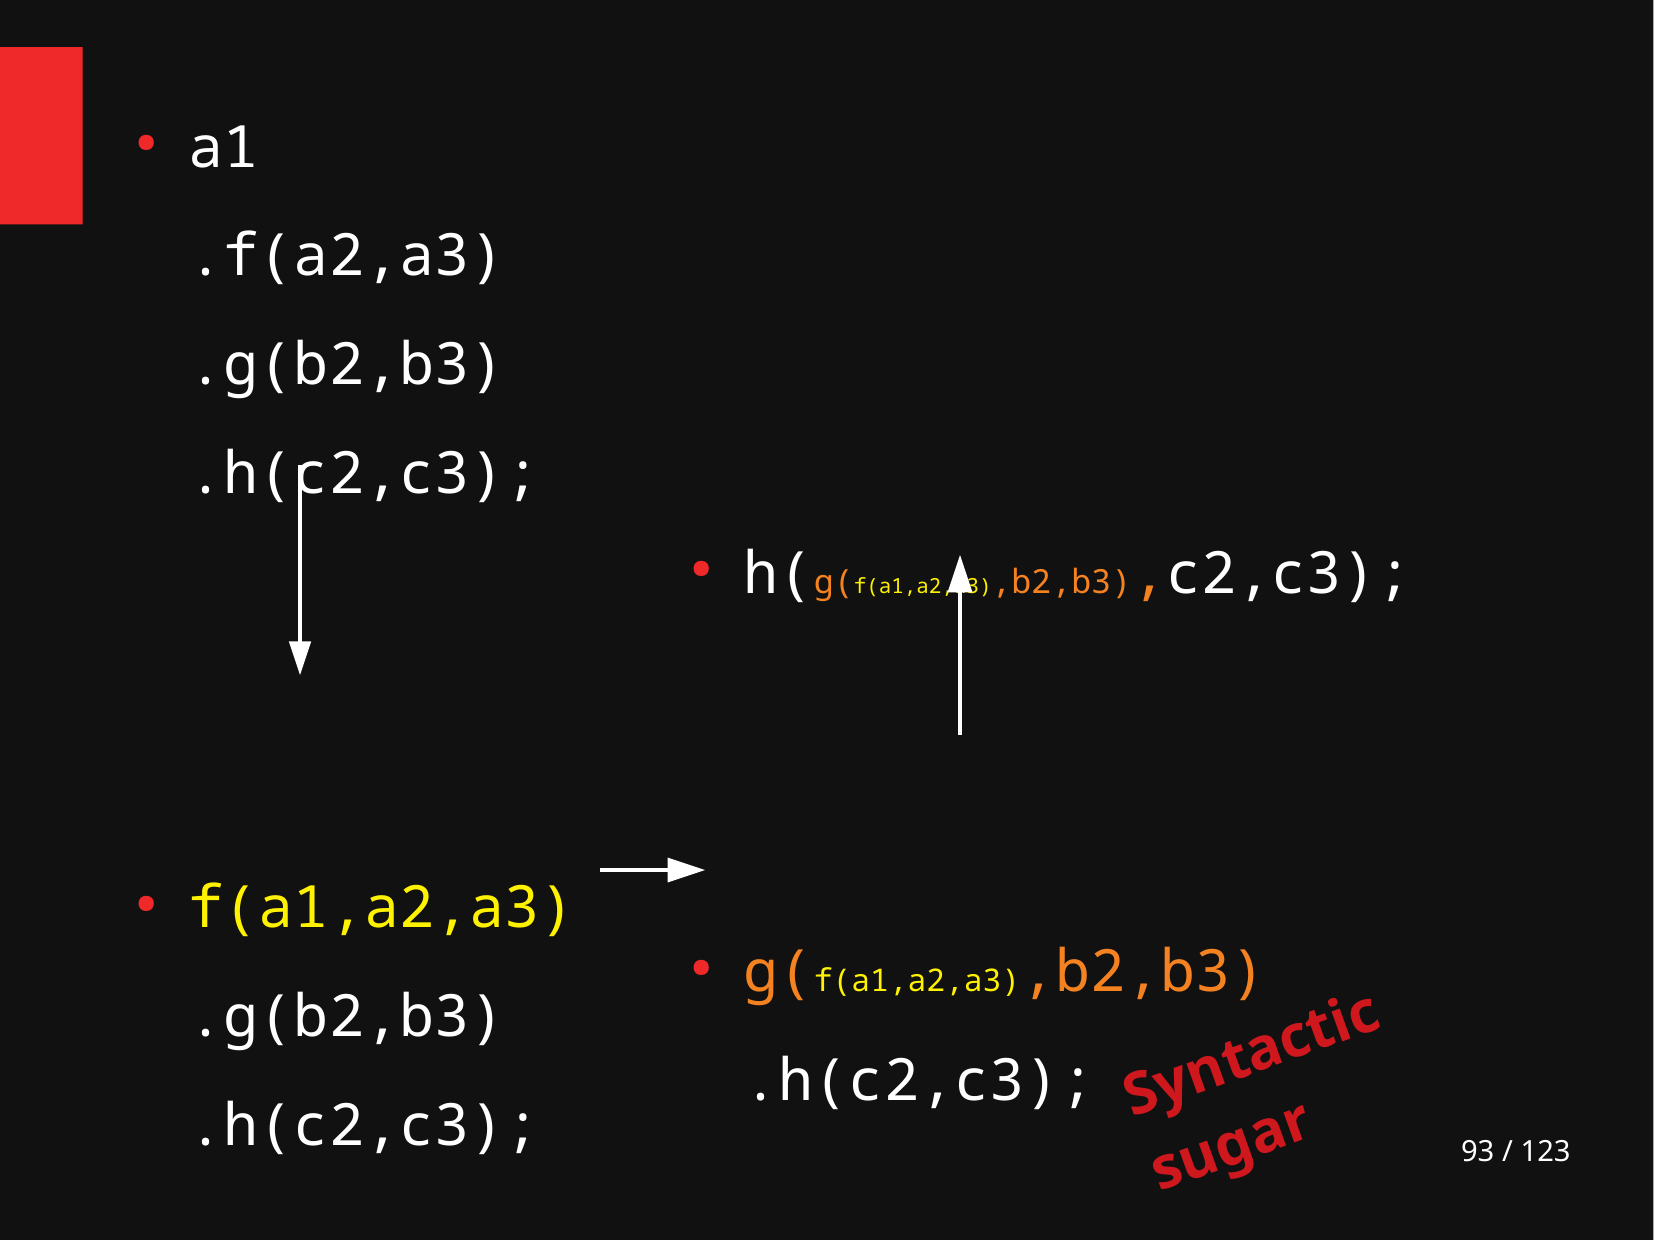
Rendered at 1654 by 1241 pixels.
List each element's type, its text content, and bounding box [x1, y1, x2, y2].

text_box Syntactic sugar [1095, 900, 1599, 1241]
list h(g(f(a1,a2,a3),b2,b3),c2,c3); g(f(a1,a2,a3),b2,b3) .h(c2,c3); [673, 96, 1561, 1066]
list a1 .f(a2,a3) .g(b2,b3) .h(c2,c3); f(a1,a2,a3) .g(b2,b3) .h(c2,c3); [118, 105, 783, 1074]
